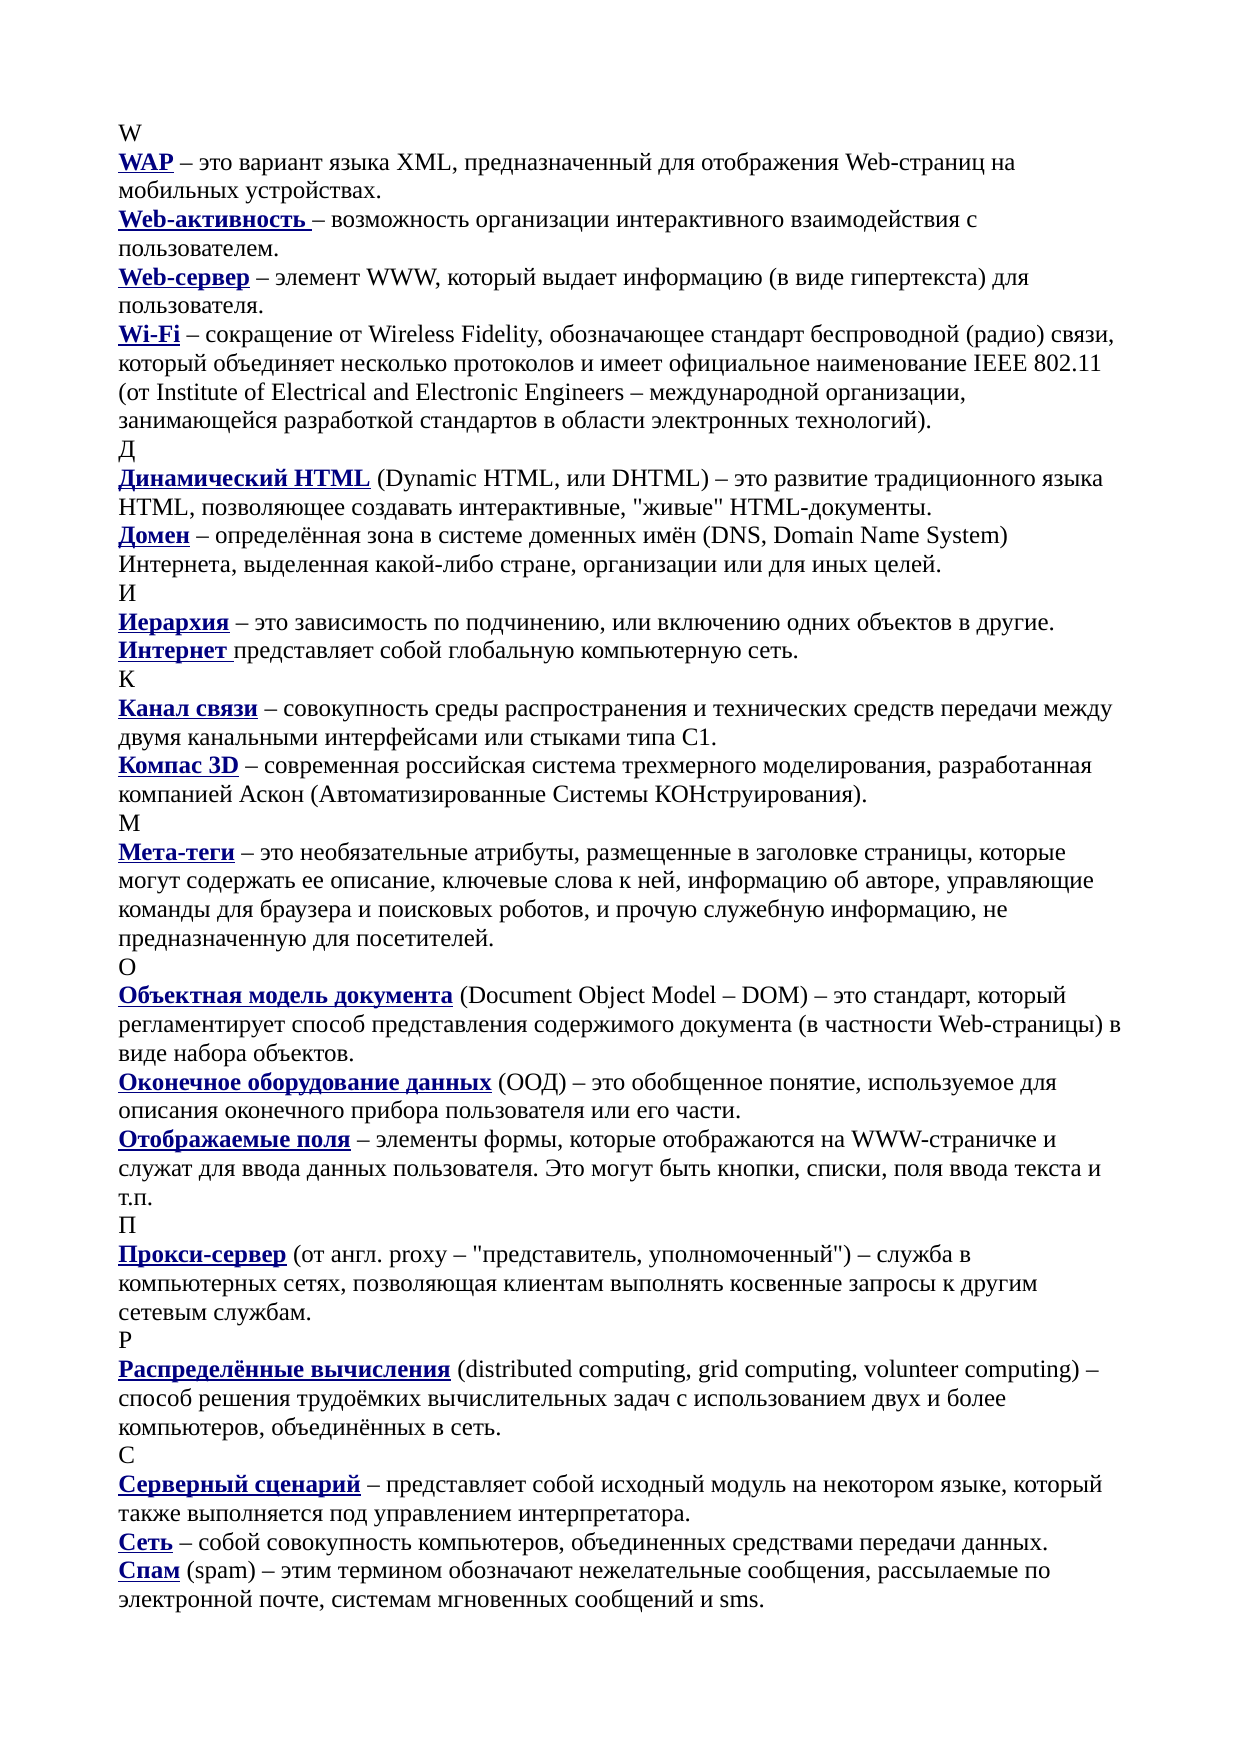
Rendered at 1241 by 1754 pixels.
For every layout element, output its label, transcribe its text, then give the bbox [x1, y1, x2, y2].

text Р [118, 1326, 1122, 1354]
text Web-сервер – элемент WWW, который выдает информацию (в виде гипертекста) для пользователя. [118, 262, 1122, 319]
text Интернет представляет собой глобальную компьютерную сеть. [118, 636, 1122, 664]
text Отображаемые поля – элементы формы, которые отображаются на WWW-страничке и служат для ввода данных пользователя. Это могут быть кнопки, списки, поля ввода текста и т.п. [118, 1124, 1122, 1211]
text Компас 3D – современная российская система трехмерного моделирования, разработанная компанией Аскон (Автоматизированные Системы КОНструирования). [118, 751, 1122, 808]
text Канал связи – совокупность среды распространения и технических средств передачи между двумя канальными интерфейсами или стыками типа С1. [118, 693, 1122, 751]
text Сеть – собой совокупность компьютеров, объединенных средствами передачи данных. [118, 1527, 1122, 1556]
text Распределённые вычисления (distributed computing, grid computing, volunteer computing) – способ решения трудоёмких вычислительных задач с использованием двух и более компьютеров, объединённых в сеть. [118, 1354, 1122, 1441]
text С [118, 1441, 1122, 1469]
text Wi-Fi – сокращение от Wireless Fidelity, обозначающее стандарт беспроводной (радио) связи, который объединяет несколько протоколов и имеет официальное наименование IEEE 802.11 (от Institute of Electrical and Electronic Engineers – международной организации, занимающейся разработкой стандартов в области электронных технологий). [118, 319, 1122, 434]
text Серверный сценарий – представляет собой исходный модуль на некотором языке, который также выполняется под управлением интерпретатора. [118, 1469, 1122, 1527]
text Динамический HTML (Dynamic HTML, или DHTML) – это развитие традиционного языка HTML, позволяющее создавать интерактивные, "живые" HTML-документы. [118, 463, 1122, 521]
text Иерархия – это зависимость по подчинению, или включению одних объектов в другие. [118, 607, 1122, 636]
text Д [118, 434, 1122, 463]
text Спам (spam) – этим термином обозначают нежелательные сообщения, рассылаемые по электронной почте, системам мгновенных сообщений и sms. [118, 1556, 1122, 1613]
text Мета-теги – это необязательные атрибуты, размещенные в заголовке страницы, которые могут содержать ее описание, ключевые слова к ней, информацию об авторе, управляющие команды для браузера и поисковых роботов, и прочую служебную информацию, не предназначенную для посетителей. [118, 837, 1122, 952]
text Оконечное оборудование данных (ООД) – это обобщенное понятие, используемое для описания оконечного прибора пользователя или его части. [118, 1067, 1122, 1124]
text Прокси-сервер (от англ. proxy – "представитель, уполномоченный") – служба в компьютерных сетях, позволяющая клиентам выполнять косвенные запросы к другим сетевым службам. [118, 1239, 1122, 1326]
text Объектная модель документа (Document Object Model – DOM) – это стандарт, который регламентирует способ представления содержимого документа (в частности Web-страницы) в виде набора объектов. [118, 981, 1122, 1067]
text П [118, 1211, 1122, 1239]
text W [118, 118, 1122, 147]
text Web-активность – возможность организации интерактивного взаимодействия с пользователем. [118, 204, 1122, 262]
text Домен – определённая зона в системе доменных имён (DNS, Domain Name System) Интернета, выделенная какой-либо стране, организации или для иных целей. [118, 521, 1122, 578]
text К [118, 664, 1122, 693]
text О [118, 952, 1122, 981]
text М [118, 808, 1122, 837]
text И [118, 578, 1122, 607]
text WAP – это вариант языка XML, предназначенный для отображения Web-страниц на мобильных устройствах. [118, 147, 1122, 204]
